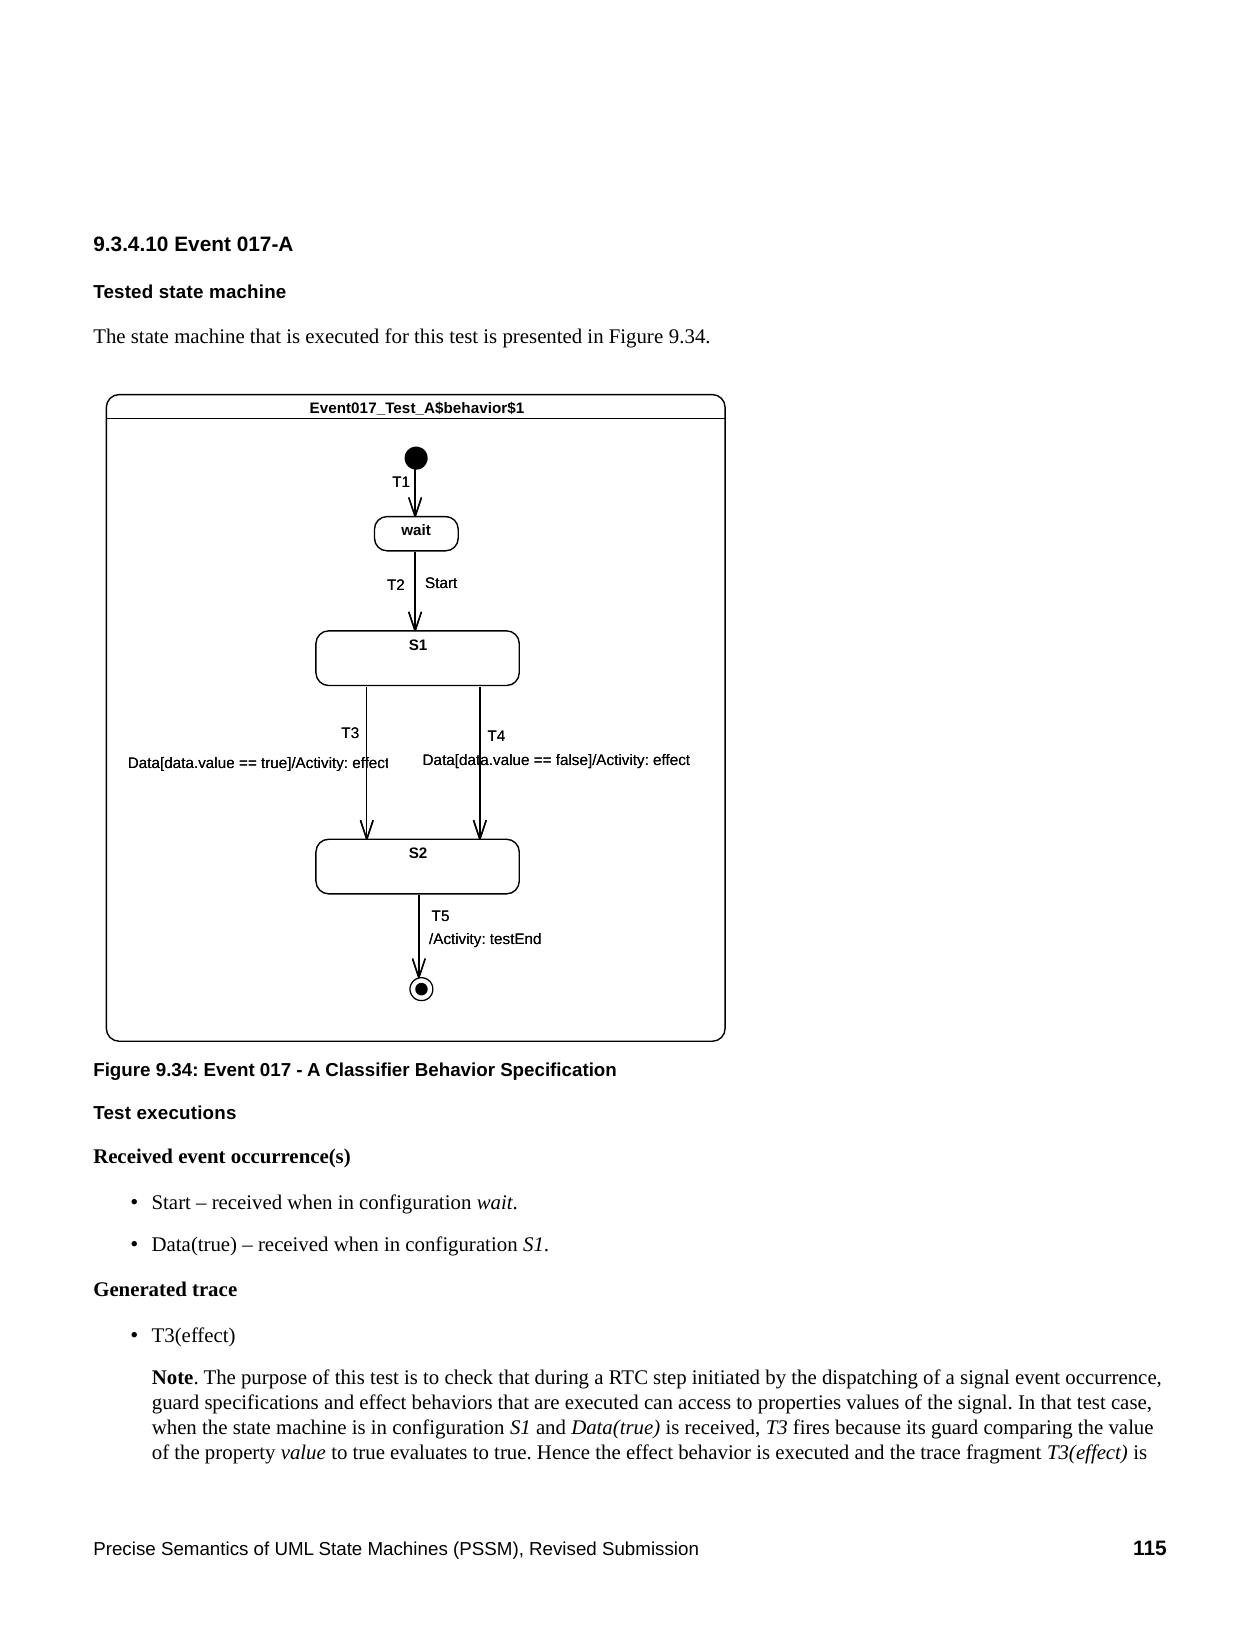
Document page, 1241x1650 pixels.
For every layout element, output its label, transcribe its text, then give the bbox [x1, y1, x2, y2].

text The state machine that is executed for this test is presented in Figure 9.34. [93, 324, 1164, 348]
list Note. The purpose of this test is to check that during a RTC step initiated by the dispatching of a signal event occurrence, guard specifications and effect behaviors that are executed can access to properties values of the signal. In that test case, when the state machine is in configuration S1 and Data(true) is received, T3 fires because its guard comparing the value of the property value to true evaluates to true. Hence the effect behavior is executed and the trace fragment T3(effect) is [131, 1364, 1164, 1464]
text Received event occurrence(s) [93, 1144, 1164, 1168]
subtitle Test executions [93, 369, 1164, 1123]
subtitle Tested state machine [93, 281, 1164, 303]
subtitle Event 017-A [93, 231, 1164, 256]
list Start – received when in configuration wait. [131, 1189, 1164, 1214]
text Figure 9.34: Event 017 - A Classifier Behavior Specification [93, 381, 838, 1081]
list T3(effect) [131, 1322, 1164, 1347]
text Generated trace [93, 1277, 1164, 1301]
list Data(true) – received when in configuration S1. [131, 1231, 1164, 1256]
